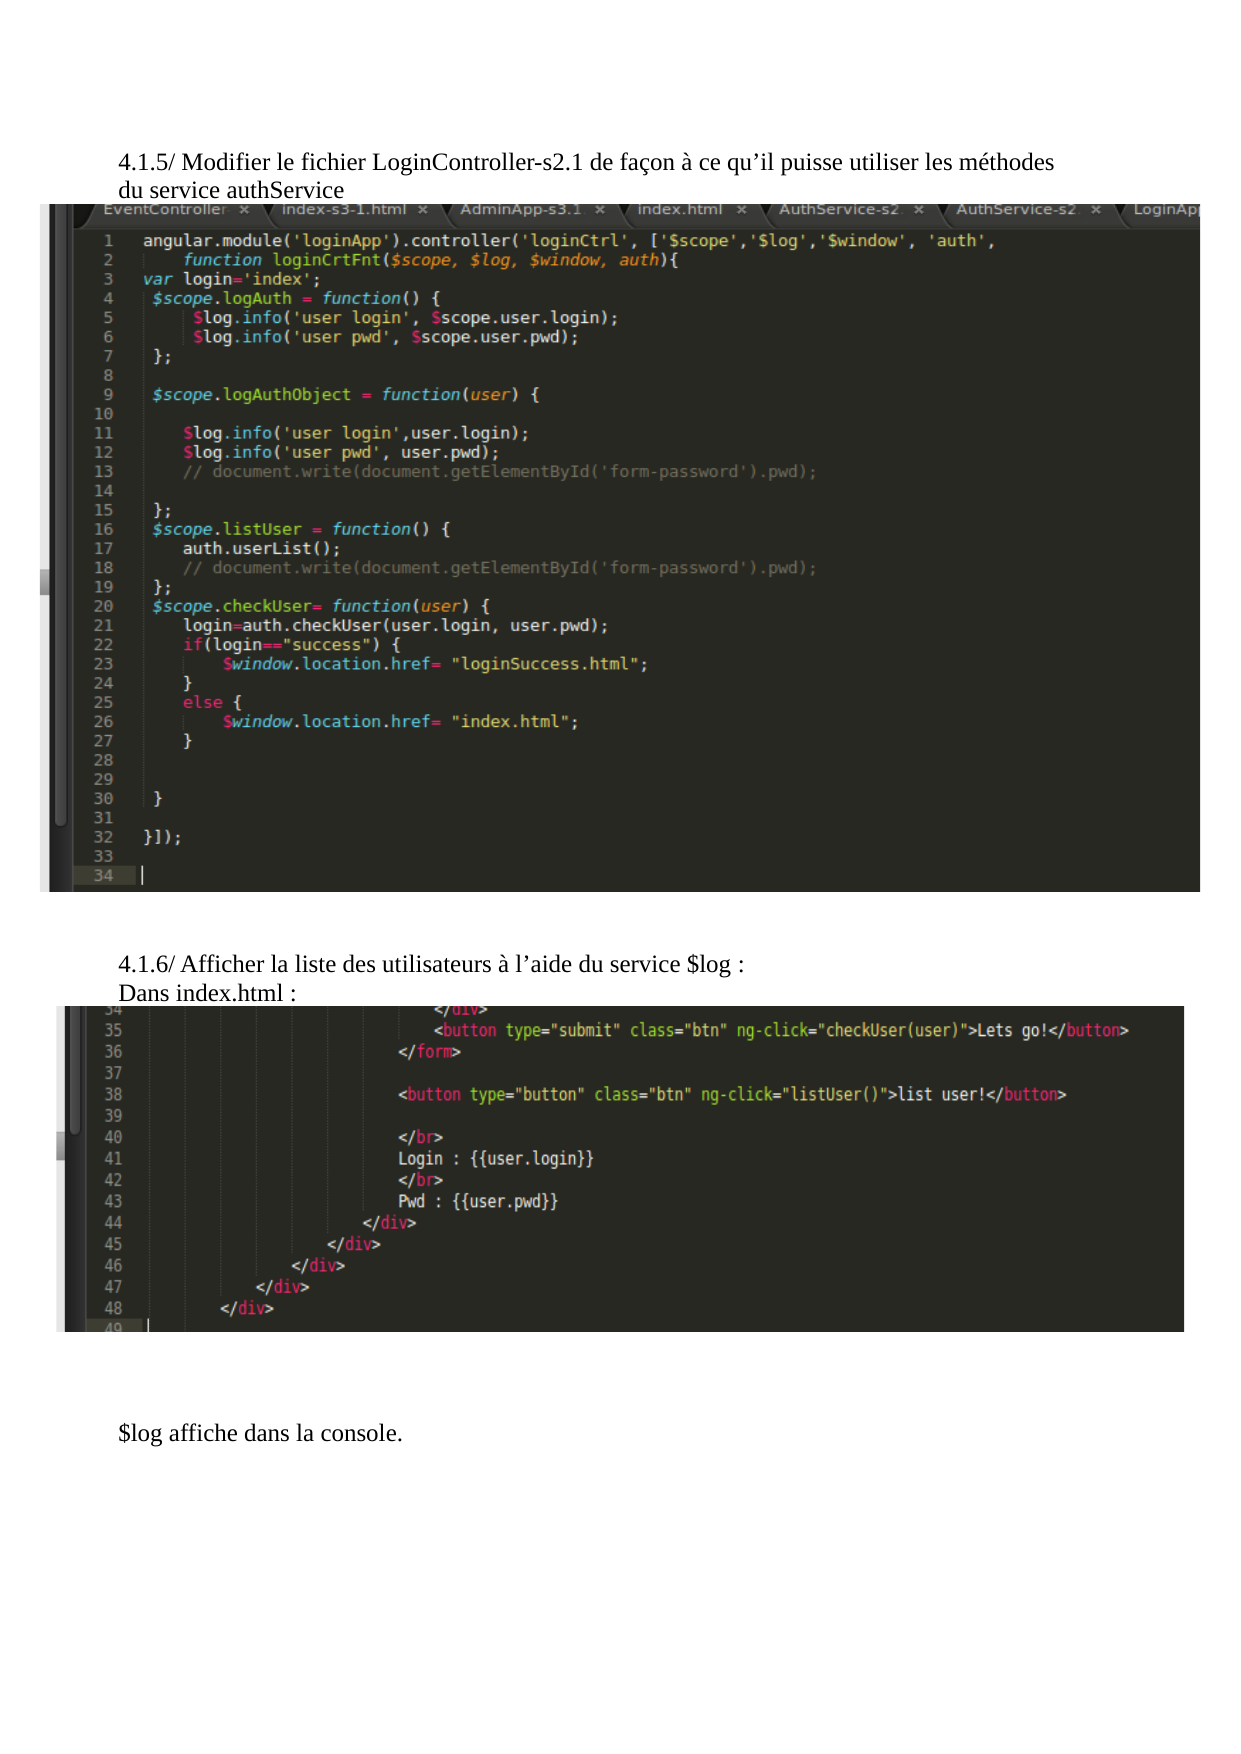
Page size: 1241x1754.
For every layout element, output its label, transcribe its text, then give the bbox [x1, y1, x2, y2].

text du service authService [118, 176, 1122, 204]
picture [39, 204, 1201, 892]
picture [56, 1006, 1185, 1332]
text Dans index.html : [118, 978, 1122, 1006]
text 4.1.6/ Afficher la liste des utilisateurs à l’aide du service $log : [118, 949, 1122, 978]
text 4.1.5/ Modifier le fichier LoginController-s2.1 de façon à ce qu’il puisse utiliser les méthodes [118, 147, 1122, 176]
text $log affiche dans la console. [118, 1418, 1122, 1447]
